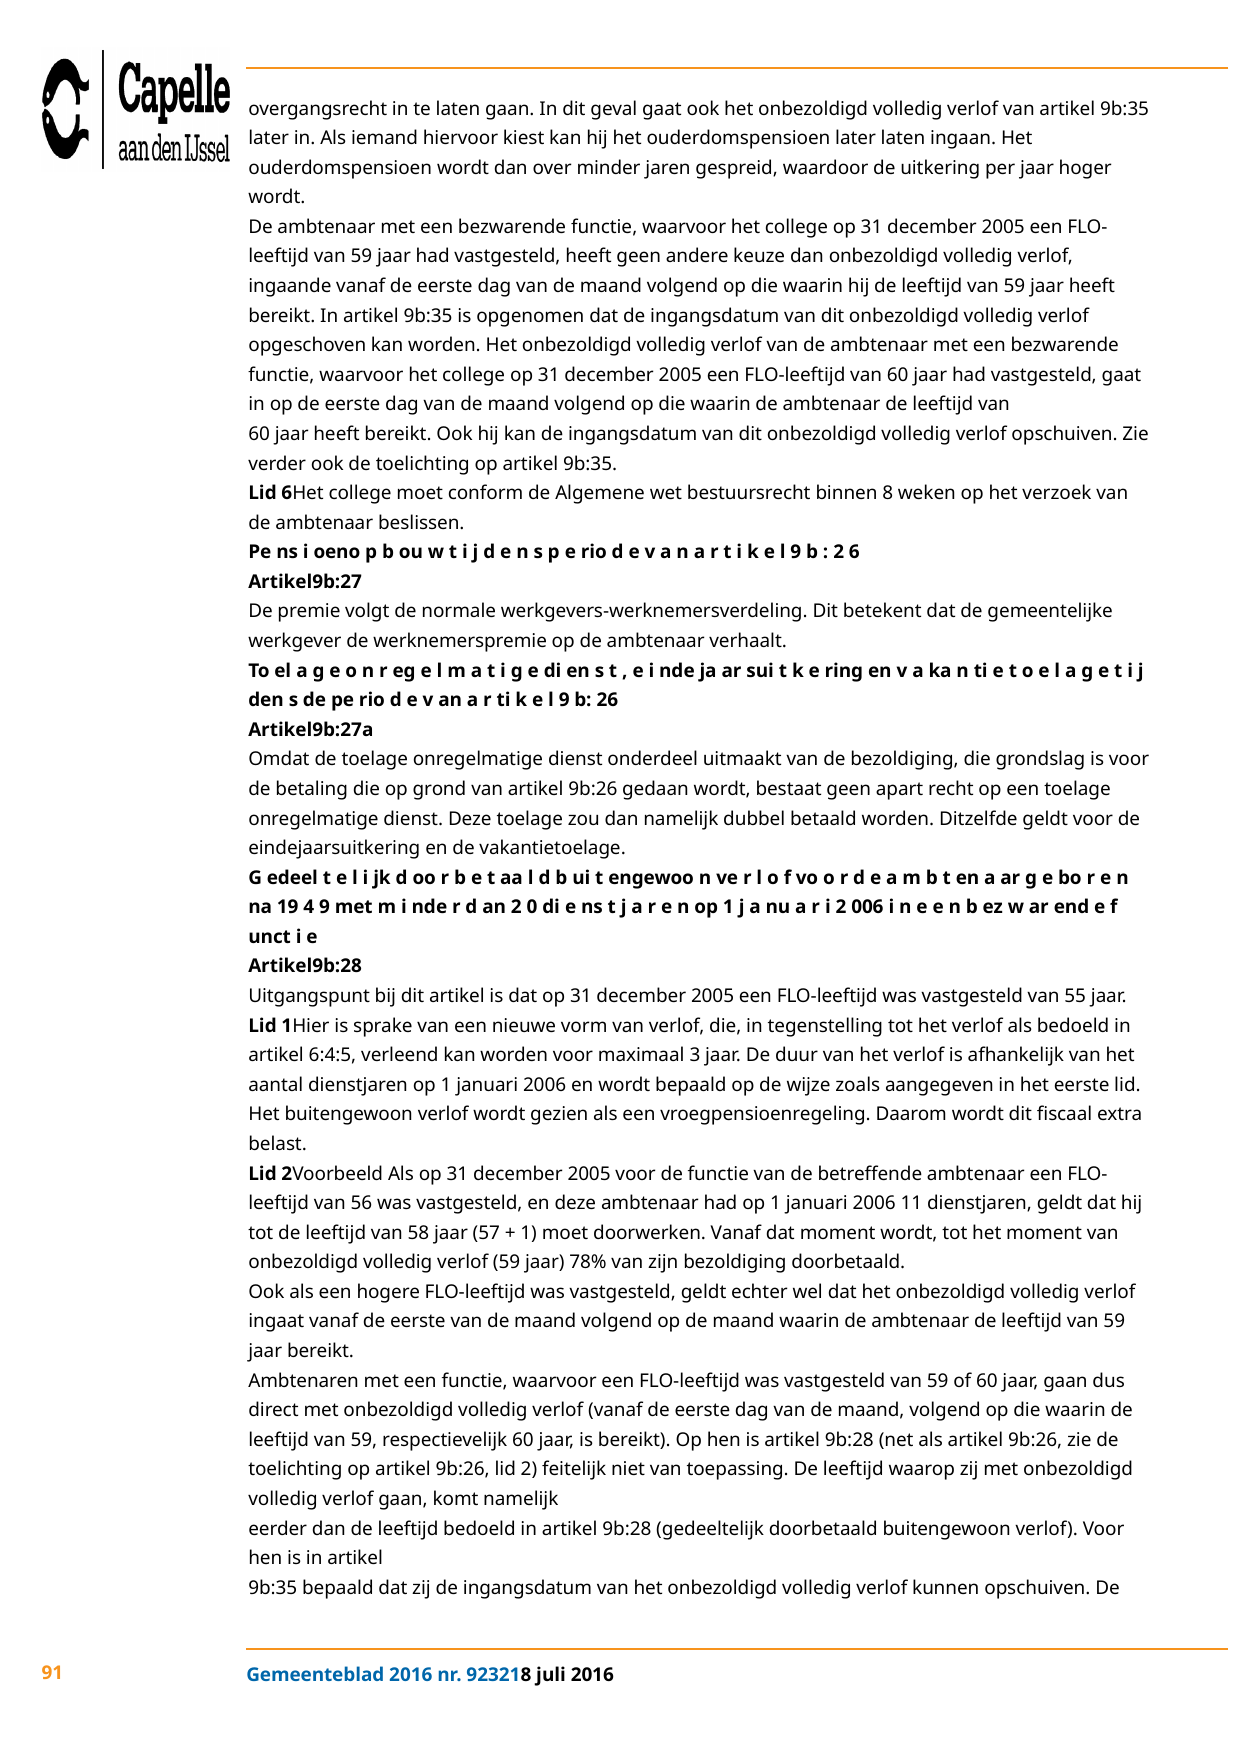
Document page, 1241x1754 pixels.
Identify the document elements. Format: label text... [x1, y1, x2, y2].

text Ambtenaren met een functie, waarvoor een FLO-leeftijd was vastgesteld van 59 of 60 jaar, gaan dus direct met onbezoldigd volledig verlof (vanaf de eerste dag van de maand, volgend op die waarin de leeftijd van 59, respectievelijk 60 jaar, is bereikt). Op hen is artikel 9b:28 (net als artikel 9b:26, zie de toelichting op artikel 9b:26, lid 2) feitelijk niet van toepassing. De leeftijd waarop zij met onbezoldigd volledig verlof gaan, komt namelijk [248, 1367, 1152, 1511]
picture [41, 47, 231, 172]
text Ook als een hogere FLO-leeftijd was vastgesteld, geldt echter wel dat het onbezoldigd volledig verlof ingaat vanaf de eerste van de maand volgend op de maand waarin de ambtenaar de leeftijd van 59 jaar bereikt. [248, 1278, 1152, 1363]
text 9b:35 bepaald dat zij de ingangsdatum van het onbezoldigd volledig verlof kunnen opschuiven. De [248, 1574, 1152, 1600]
text De ambtenaar met een bezwarende functie, waarvoor het college op 31 december 2005 een FLO-leeftijd van 59 jaar had vastgesteld, heeft geen andere keuze dan onbezoldigd volledig verlof, ingaande vanaf de eerste dag van de maand volgend op die waarin hij de leeftijd van 59 jaar heeft bereikt. In artikel 9b:35 is opgenomen dat de ingangsdatum van dit onbezoldigd volledig verlof opgeschoven kan worden. Het onbezoldigd volledig verlof van de ambtenaar met een bezwarende functie, waarvoor het college op 31 december 2005 een FLO-leeftijd van 60 jaar had vastgesteld, gaat in op de eerste dag van de maand volgend op die waarin de ambtenaar de leeftijd van [248, 213, 1152, 416]
text Artikel9b:28 [248, 953, 1152, 978]
text Uitgangspunt bij dit artikel is dat op 31 december 2005 een FLO-leeftijd was vastgesteld van 55 jaar. [248, 982, 1152, 1008]
text Lid 6Het college moet conform de Algemene wet bestuursrecht binnen 8 weken op het verzoek van de ambtenaar beslissen. [248, 479, 1152, 535]
text De premie volgt de normale werkgevers-werknemersverdeling. Dit betekent dat de gemeentelijke werkgever de werknemerspremie op de ambtenaar verhaalt. [248, 598, 1152, 653]
text Pe ns i oeno p b ou w t i j d e n s p e rio d e v a n a r t i k e l 9 b : 2 6 [248, 538, 1152, 564]
text eerder dan de leeftijd bedoeld in artikel 9b:28 (gedeeltelijk doorbetaald buitengewoon verlof). Voor hen is in artikel [248, 1515, 1152, 1570]
text Artikel9b:27 [248, 568, 1152, 594]
text Omdat de toelage onregelmatige dienst onderdeel uitmaakt van de bezoldiging, die grondslag is voor de betaling die op grond van artikel 9b:26 gedaan wordt, bestaat geen apart recht op een toelage onregelmatige dienst. Deze toelage zou dan namelijk dubbel betaald worden. Ditzelfde geldt voor de eindejaarsuitkering en de vakantietoelage. [248, 746, 1152, 860]
text G edeel t e l i jk d oo r b e t aa l d b ui t engewoo n ve r l o f vo o r d e a m b t en a ar g e bo r e n na 19 4 9 met m i nde r d an 2 0 di e ns t j a r e n op 1 j a nu a r i 2 006 i n e e n b ez w ar end e f unct i e [248, 864, 1152, 949]
text Lid 2Voorbeeld Als op 31 december 2005 voor de functie van de betreffende ambtenaar een FLO-leeftijd van 56 was vastgesteld, en deze ambtenaar had op 1 januari 2006 11 dienstjaren, geldt dat hij tot de leeftijd van 58 jaar (57 + 1) moet doorwerken. Vanaf dat moment wordt, tot het moment van onbezoldigd volledig verlof (59 jaar) 78% van zijn bezoldiging doorbetaald. [248, 1160, 1152, 1274]
text To el a g e o n r eg e l m a t i g e di en s t , e i nde ja ar sui t k e ring en v a ka n ti e t o e l a g e t i j den s de pe rio d e v an a r ti k e l 9 b: 26 [248, 657, 1152, 712]
text overgangsrecht in te laten gaan. In dit geval gaat ook het onbezoldigd volledig verlof van artikel 9b:35 later in. Als iemand hiervoor kiest kan hij het ouderdomspensioen later laten ingaan. Het ouderdomspensioen wordt dan over minder jaren gespreid, waardoor de uitkering per jaar hoger wordt. [248, 95, 1152, 209]
text Artikel9b:27a [248, 716, 1152, 742]
text Lid 1Hier is sprake van een nieuwe vorm van verlof, die, in tegenstelling tot het verlof als bedoeld in artikel 6:4:5, verleend kan worden voor maximaal 3 jaar. De duur van het verlof is afhankelijk van het aantal dienstjaren op 1 januari 2006 en wordt bepaald op de wijze zoals aangegeven in het eerste lid. Het buitengewoon verlof wordt gezien als een vroegpensioenregeling. Daarom wordt dit fiscaal extra belast. [248, 1012, 1152, 1156]
text 60 jaar heeft bereikt. Ook hij kan de ingangsdatum van dit onbezoldigd volledig verlof opschuiven. Zie verder ook de toelichting op artikel 9b:35. [248, 420, 1152, 476]
